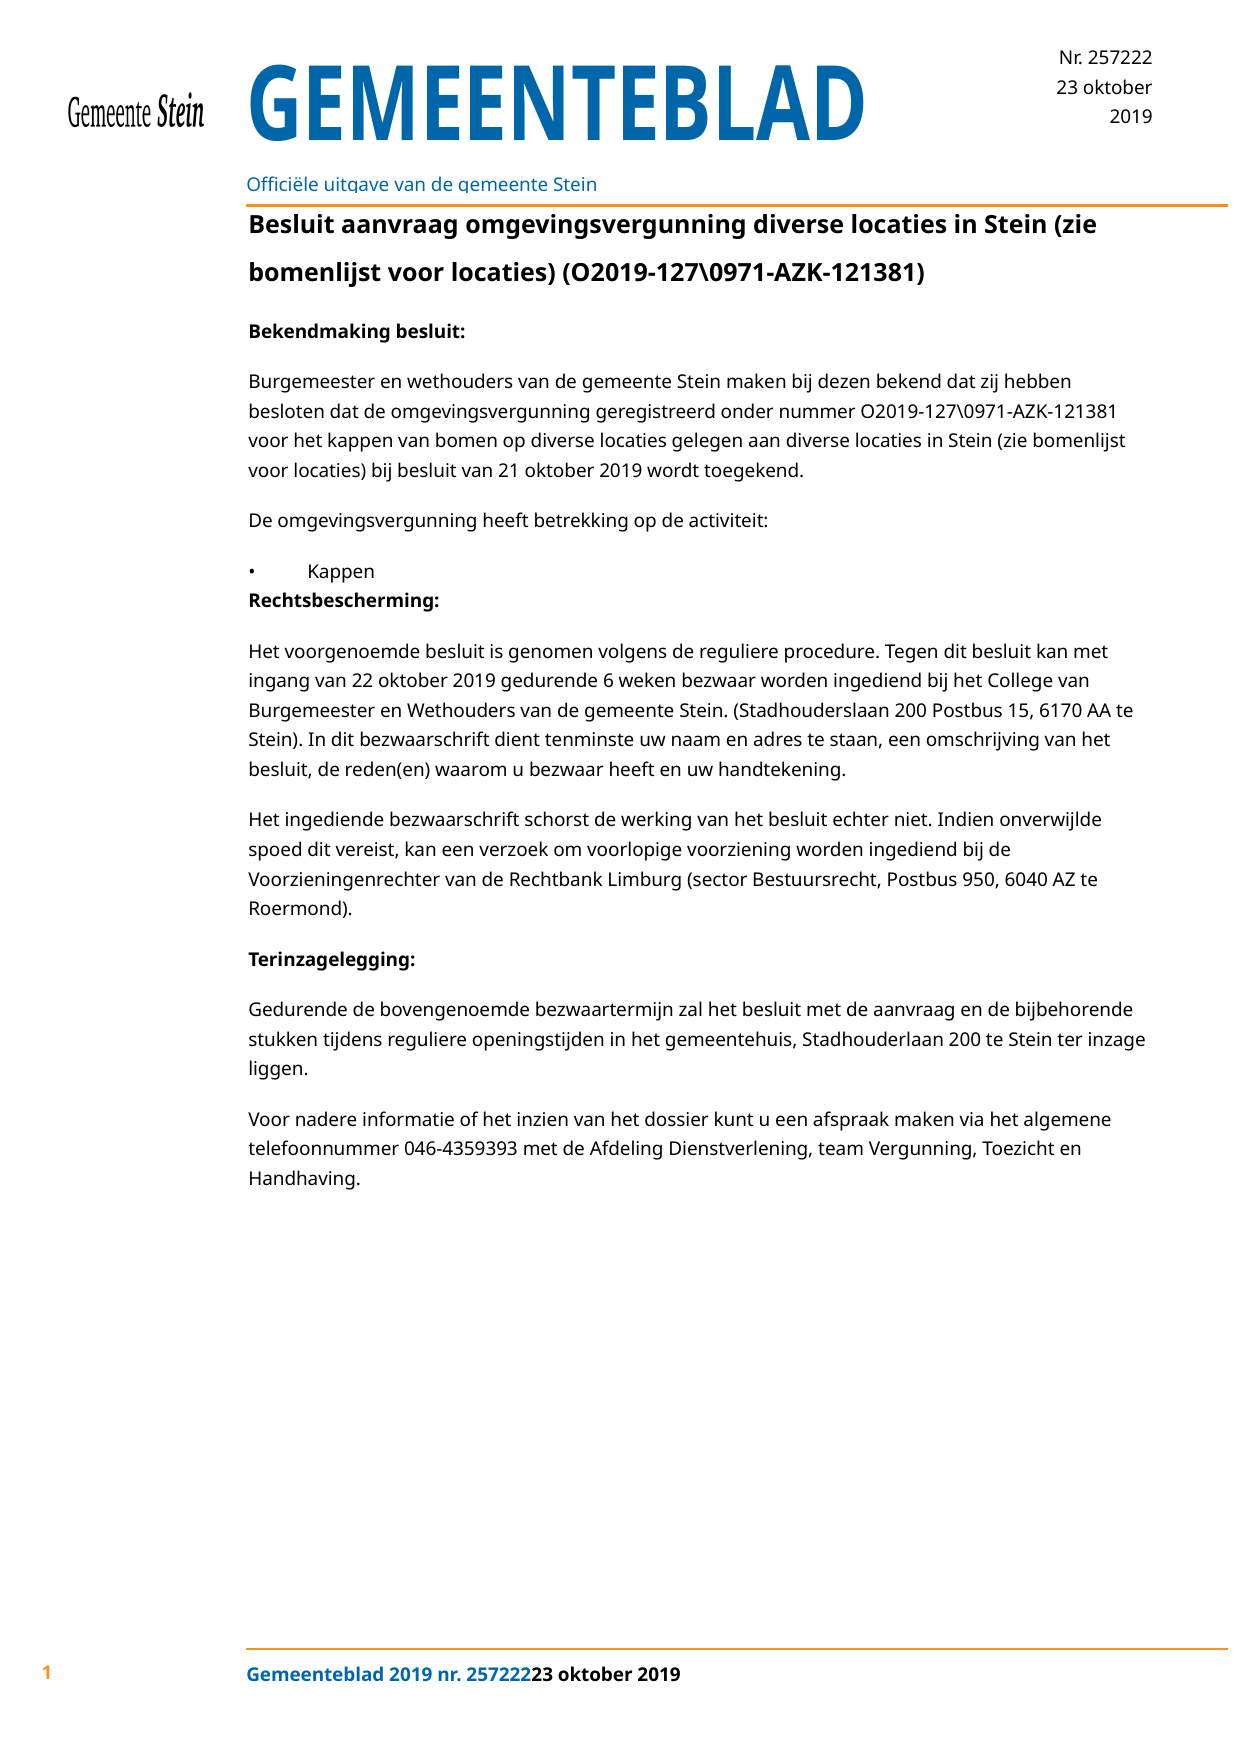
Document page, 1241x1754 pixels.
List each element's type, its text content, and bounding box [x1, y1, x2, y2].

text Rechtsbescherming: [248, 587, 1152, 613]
text Het ingediende bezwaarschrift schorst de werking van het besluit echter niet. Indien onverwijlde spoed dit vereist, kan een verzoek om voorlopige voorziening worden ingediend bij de Voorzieningenrechter van de Rechtbank Limburg (sector Bestuursrecht, Postbus 950, 6040 AZ te Roermond). [248, 807, 1152, 921]
text Het voorgenoemde besluit is genomen volgens de reguliere procedure. Tegen dit besluit kan met ingang van 22 oktober 2019 gedurende 6 weken bezwaar worden ingediend bij het College van Burgemeester en Wethouders van de gemeente Stein. (Stadhouderslaan 200 Postbus 15, 6170 AA te Stein). In dit bezwaarschrift dient tenminste uw naam en adres te staan, een omschrijving van het besluit, de reden(en) waarom u bezwaar heeft en uw handtekening. [248, 638, 1152, 782]
text Burgemeester en wethouders van de gemeente Stein maken bij dezen bekend dat zij hebben besloten dat de omgevingsvergunning geregistreerd onder nummer O2019-127\0971-AZK-121381 voor het kappen van bomen op diverse locaties gelegen aan diverse locaties in Stein (zie bomenlijst voor locaties) bij besluit van 21 oktober 2019 wordt toegekend. [248, 368, 1152, 483]
text Voor nadere informatie of het inzien van het dossier kunt u een afspraak maken via het algemene telefoonnummer 046-4359393 met de Afdeling Dienstverlening, team Vergunning, Toezicht en Handhaving. [248, 1106, 1152, 1191]
text Bekendmaking besluit: [248, 318, 1152, 344]
text Terinzagelegging: [248, 946, 1152, 972]
text De omgevingsvergunning heeft betrekking op de activiteit: [248, 507, 1152, 533]
text Gedurende de bovengenoemde bezwaartermijn zal het besluit met de aanvraag en de bijbehorende stukken tijdens reguliere openingstijden in het gemeentehuis, Stadhouderlaan 200 te Stein ter inzage liggen. [248, 996, 1152, 1081]
picture [41, 47, 231, 172]
list Kappen [248, 558, 1152, 584]
text Besluit aanvraag omgevingsvergunning diverse locaties in Stein (zie bomenlijst voor locaties) (O2019-127\0971-AZK-121381) [248, 207, 1152, 288]
